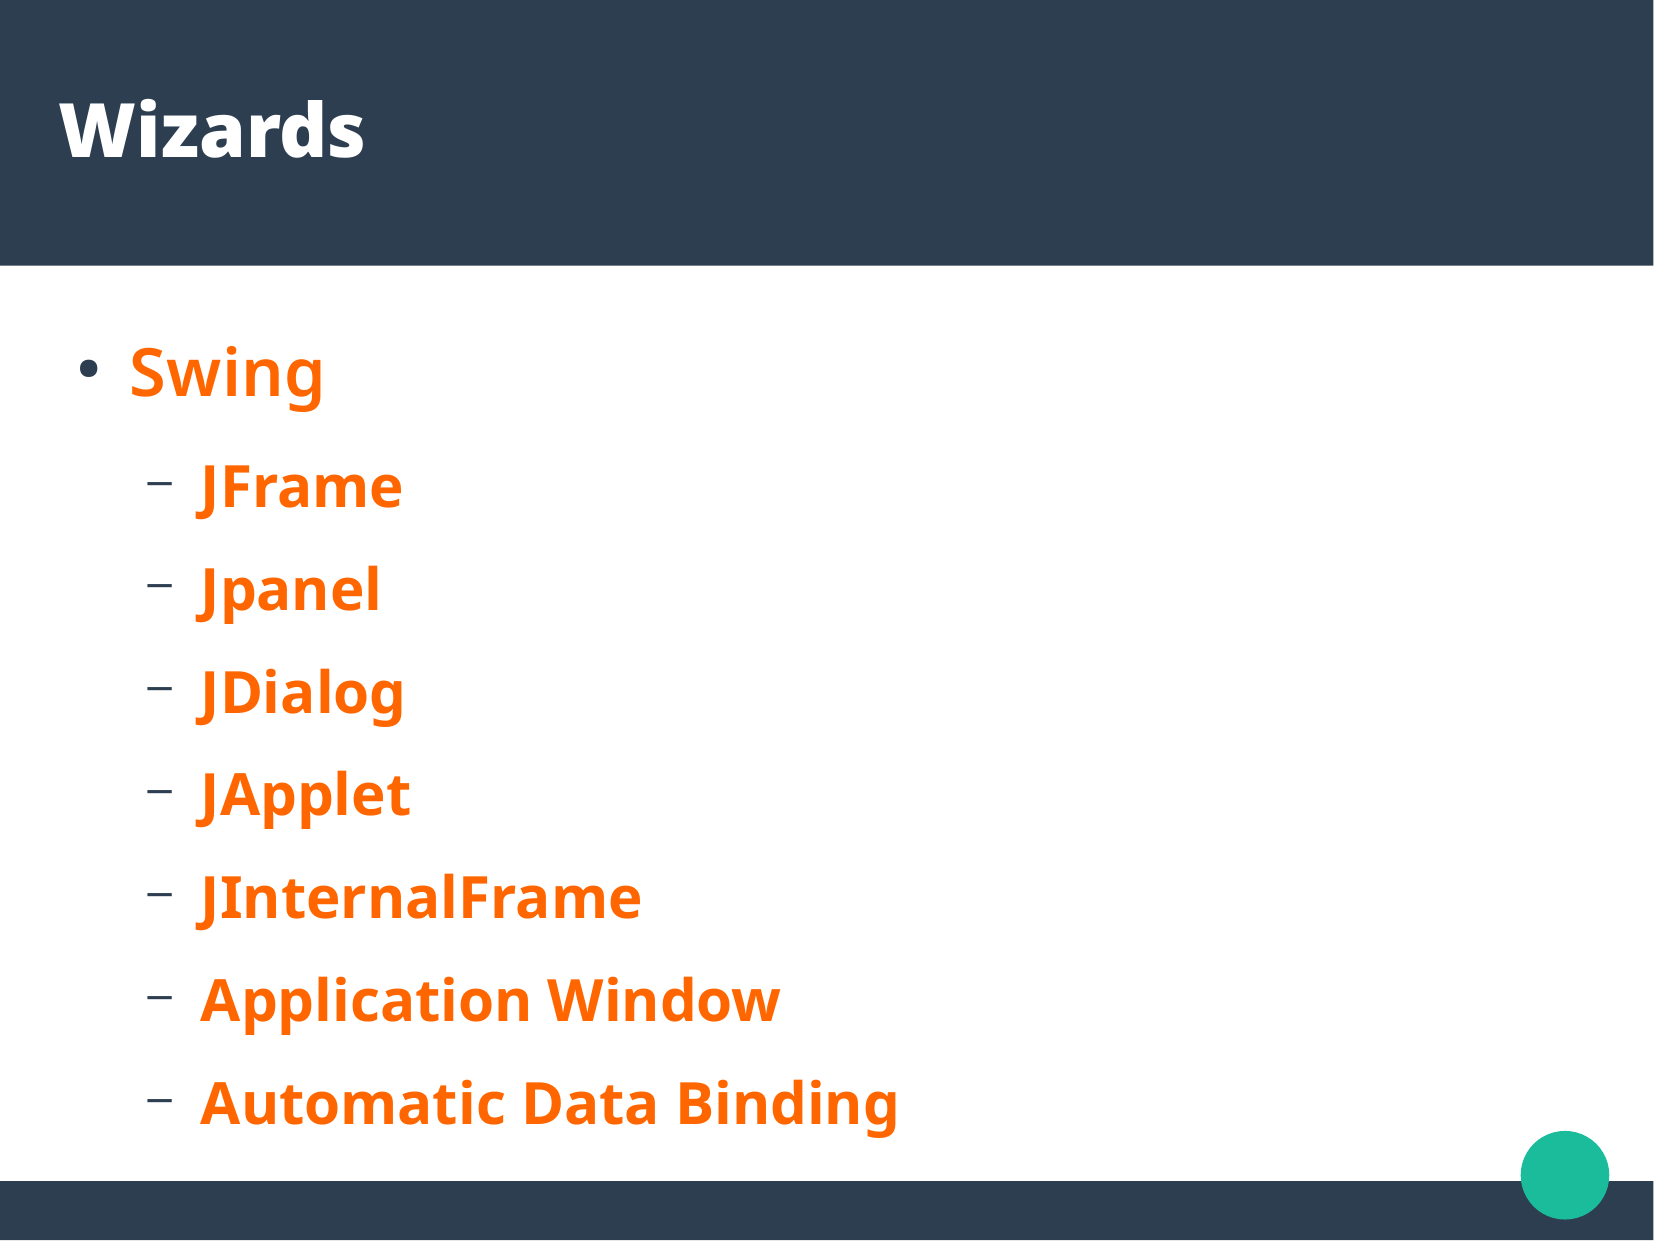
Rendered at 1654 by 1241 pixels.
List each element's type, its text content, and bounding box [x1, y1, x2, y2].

list Swing JFrame Jpanel JDialog JApplet JInternalFrame Application Window Automatic Data Binding [59, 324, 1595, 1152]
title Wizards [59, 49, 1595, 207]
